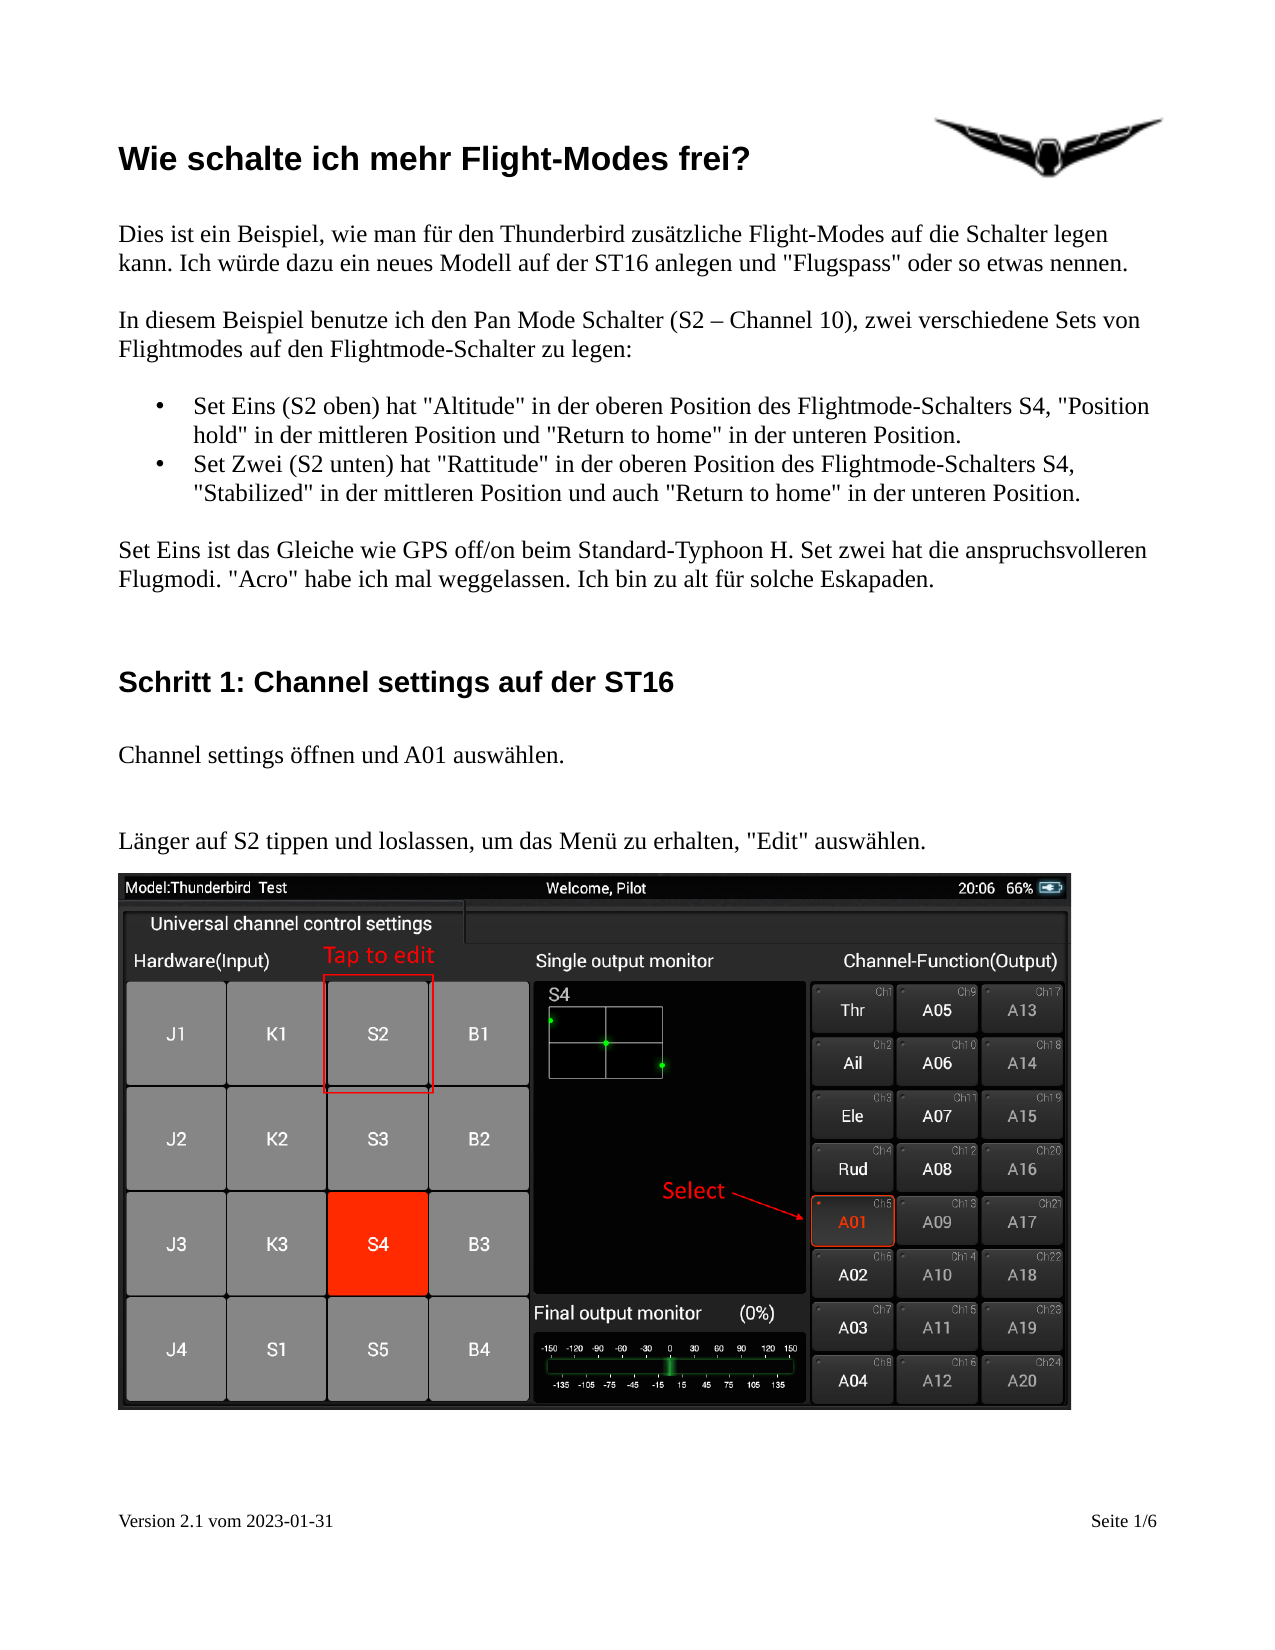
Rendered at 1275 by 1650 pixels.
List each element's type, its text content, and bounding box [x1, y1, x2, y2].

text Länger auf S2 tippen und loslassen, um das Menü zu erhalten, "Edit" auswählen. [118, 826, 1157, 855]
list Set Zwei (S2 unten) hat "Rattitude" in der oberen Position des Flightmode-Schalters S4, "Stabilized" in der mittleren Position und auch "Return to home" in der unteren Position. [156, 449, 1157, 506]
text Dies ist ein Beispiel, wie man für den Thunderbird zusätzliche Flight-Modes auf die Schalter legen kann. Ich würde dazu ein neues Modell auf der ST16 anlegen und "Flugspass" oder so etwas nennen. [118, 219, 1157, 276]
text Channel settings öffnen und A01 auswählen. [118, 740, 1157, 768]
text Set Eins ist das Gleiche wie GPS off/on beim Standard-Typhoon H. Set zwei hat die anspruchsvolleren Flugmodi. "Acro" habe ich mal weggelassen. Ich bin zu alt für solche Eskapaden. [118, 535, 1157, 593]
subtitle Schritt 1: Channel settings auf der ST16 [118, 665, 1157, 698]
picture [931, 115, 1166, 182]
text In diesem Beispiel benutze ich den Pan Mode Schalter (S2 – Channel 10), zwei verschiedene Sets von Flightmodes auf den Flightmode-Schalter zu legen: [118, 305, 1157, 363]
picture [118, 873, 1072, 1410]
list Set Eins (S2 oben) hat "Altitude" in der oberen Position des Flightmode-Schalters S4, "Position hold" in der mittleren Position und "Return to home" in der unteren Position. [156, 391, 1157, 449]
subtitle Wie schalte ich mehr Flight-Modes frei? [118, 139, 931, 178]
